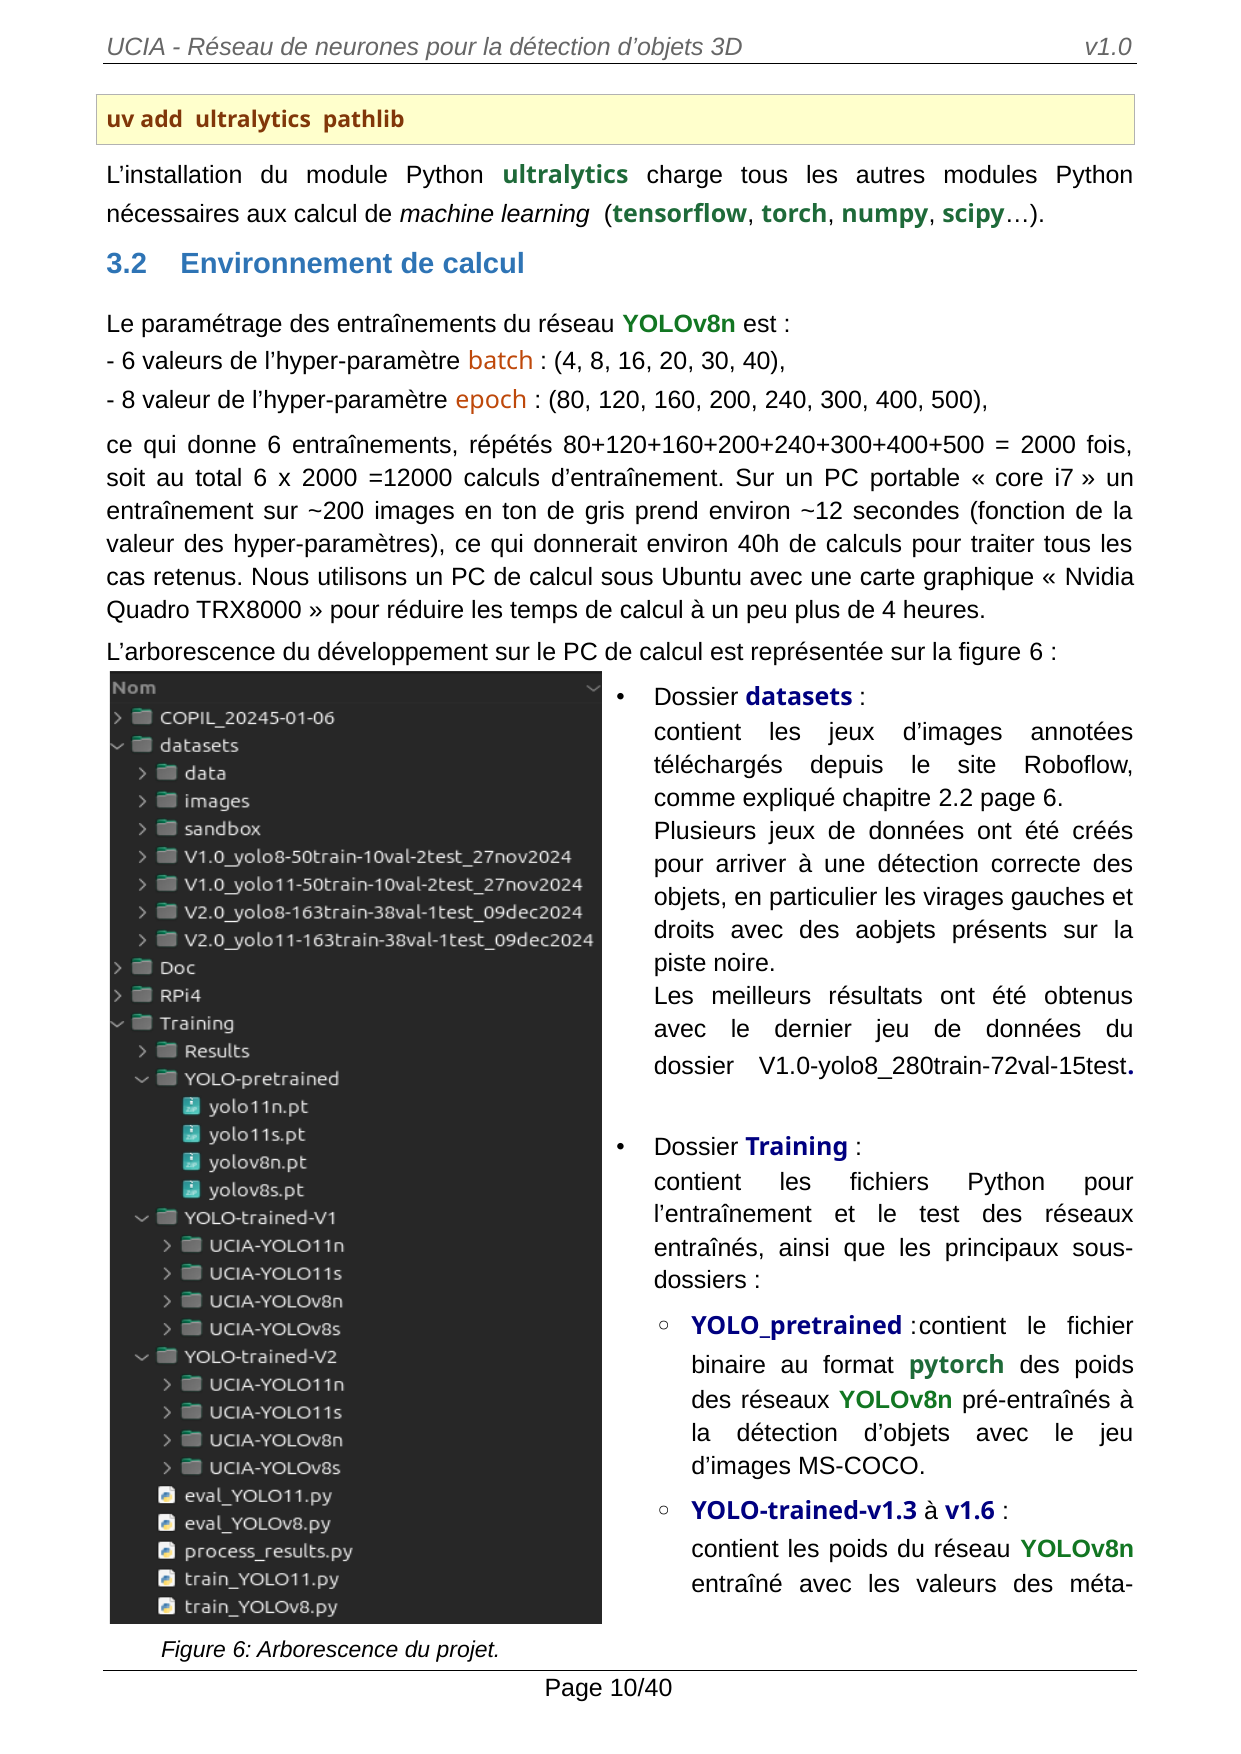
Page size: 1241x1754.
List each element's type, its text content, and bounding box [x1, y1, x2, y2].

list YOLO_pretrained : contient le fichier binaire au format pytorch des poids des réseaux YOLOv8n pré-entraînés à la détection d’objets avec le jeu d’images MS-COCO. [602, 1307, 1134, 1480]
subtitle Environnement de calcul [106, 246, 1134, 280]
list YOLO-trained-v1.3 à v1.6 : contient les poids du réseau YOLOv8n entraîné avec les valeurs des méta- [602, 1493, 1134, 1598]
text uv add ultralytics pathlib [97, 95, 1134, 144]
text Le paramétrage des entraînements du réseau YOLOv8n est : - 6 valeurs de l’hyper-paramètre batch : (4, 8, 16, 20, 30, 40), - 8 valeur de l’hyper-paramètre epoch : (80, 120, 160, 200, 240, 300, 400, 500), [106, 309, 1134, 416]
list Figure 6: Arborescence du projet. [84, 1624, 578, 1663]
picture [109, 671, 602, 1624]
list Dossier datasets : contient les jeux d’images annotées téléchargés depuis le site Roboflow, comme expliqué chapitre 2.2 page 6. Plusieurs jeux de données ont été créés pour arriver à une détection correcte des objets, en particulier les virages gauches et droits avec des aobjets présents sur la piste noire. Les meilleurs résultats ont été obtenus avec le dernier jeu de données du dossier V1.0-yolo8_280train-72val-15test. [602, 678, 1134, 1115]
list Dossier Training : contient les fichiers Python pour l’entraînement et le test des réseaux entraînés, ainsi que les principaux sous-dossiers : [602, 1128, 1134, 1294]
text ce qui donne 6 entraînements, répétés 80+120+160+200+240+300+400+500 = 2000 fois, soit au total 6 x 2000 =12000 calculs d’entraînement. Sur un PC portable « core i7 » un entraînement sur ~200 images en ton de gris prend environ ~12 secondes (fonction de la valeur des hyper-paramètres), ce qui donnerait environ 40h de calculs pour traiter tous les cas retenus. Nous utilisons un PC de calcul sous Ubuntu avec une carte graphique « Nvidia Quadro TRX8000 » pour réduire les temps de calcul à un peu plus de 4 heures. [106, 430, 1134, 623]
text L’arborescence du développement sur le PC de calcul est représentée sur la figure 6 : [106, 637, 1134, 665]
text L’installation du module Python ultralytics charge tous les autres modules Python nécessaires aux calcul de machine learning (tensorflow, torch, numpy, scipy…). [106, 156, 1134, 229]
